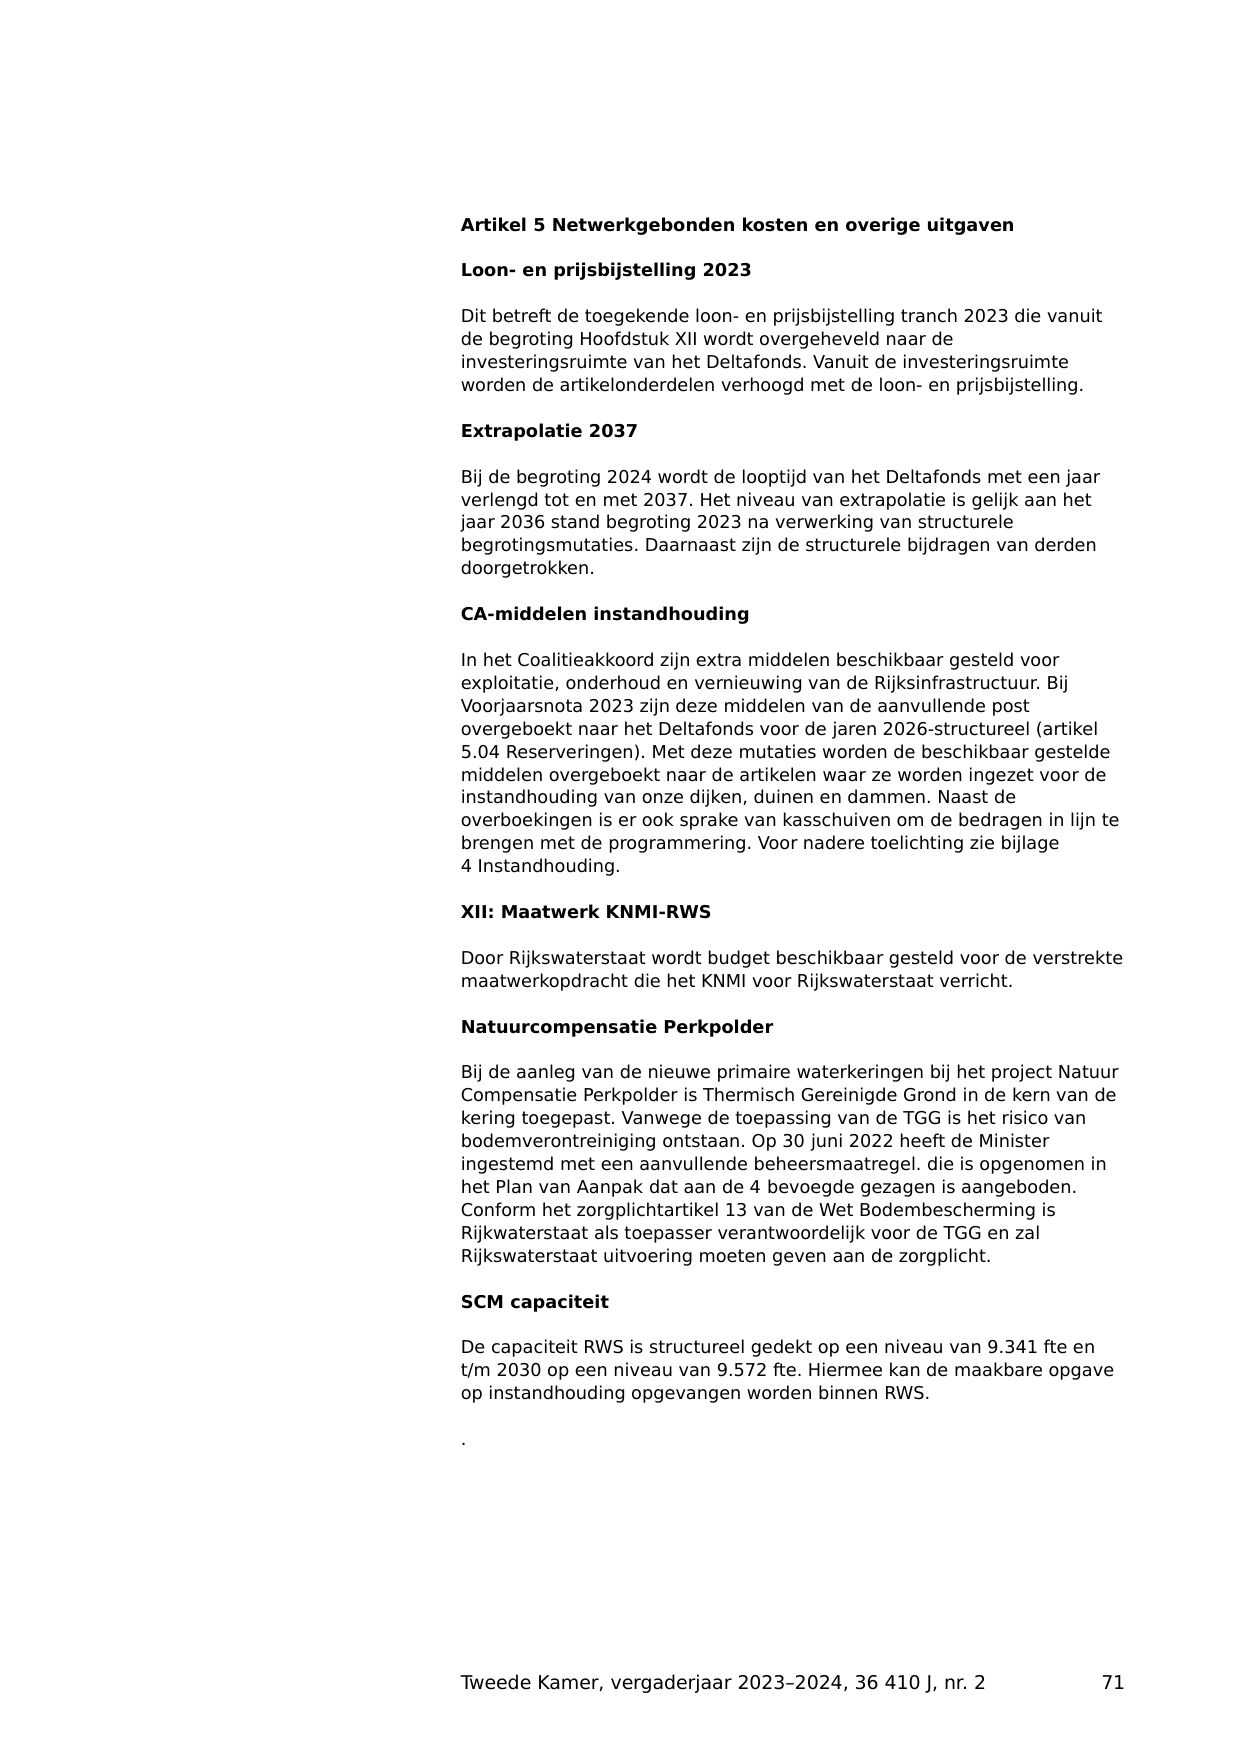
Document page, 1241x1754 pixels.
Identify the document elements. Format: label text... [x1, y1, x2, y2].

text SCM capaciteit [461, 1290, 1125, 1313]
text Natuurcompensatie Perkpolder [461, 1015, 1125, 1038]
text Door Rijkswaterstaat wordt budget beschikbaar gesteld voor de verstrekte maatwerkopdracht die het KNMI voor Rijkswaterstaat verricht. [461, 946, 1125, 992]
text Artikel 5 Netwerkgebonden kosten en overige uitgaven [461, 213, 1125, 236]
text In het Coalitieakkoord zijn extra middelen beschikbaar gesteld voor exploitatie, onderhoud en vernieuwing van de Rijksinfrastructuur. Bij Voorjaarsnota 2023 zijn deze middelen van de aanvullende post overgeboekt naar het Deltafonds voor de jaren 2026-structureel (artikel 5.04 Reserveringen). Met deze mutaties worden de beschikbaar gestelde middelen overgeboekt naar de artikelen waar ze worden ingezet voor de instandhouding van onze dijken, duinen en dammen. Naast de overboekingen is er ook sprake van kasschuiven om de bedragen in lijn te brengen met de programmering. Voor nadere toelichting zie bijlage 4 Instandhouding. [461, 648, 1125, 877]
text Bij de aanleg van de nieuwe primaire waterkeringen bij het project Natuur Compensatie Perkpolder is Thermisch Gereinigde Grond in de kern van de kering toegepast. Vanwege de toepassing van de TGG is het risico van bodemverontreiniging ontstaan. Op 30 juni 2022 heeft de Minister ingestemd met een aanvullende beheersmaatregel. die is opgenomen in het Plan van Aanpak dat aan de 4 bevoegde gezagen is aangeboden. Conform het zorgplichtartikel 13 van de Wet Bodembescherming is Rijkwaterstaat als toepasser verantwoordelijk voor de TGG en zal Rijkswaterstaat uitvoering moeten geven aan de zorgplicht. [461, 1061, 1125, 1267]
text CA-middelen instandhouding [461, 602, 1125, 625]
text De capaciteit RWS is structureel gedekt op een niveau van 9.341 fte en t/m 2030 op een niveau van 9.572 fte. Hiermee kan de maakbare opgave op instandhouding opgevangen worden binnen RWS. [461, 1336, 1125, 1404]
text Extrapolatie 2037 [461, 419, 1125, 442]
text Bij de begroting 2024 wordt de looptijd van het Deltafonds met een jaar verlengd tot en met 2037. Het niveau van extrapolatie is gelijk aan het jaar 2036 stand begroting 2023 na verwerking van structurele begrotingsmutaties. Daarnaast zijn de structurele bijdragen van derden doorgetrokken. [461, 465, 1125, 579]
text XII: Maatwerk KNMI-RWS [461, 900, 1125, 923]
text Dit betreft de toegekende loon- en prijsbijstelling tranch 2023 die vanuit de begroting Hoofdstuk XII wordt overgeheveld naar de investeringsruimte van het Deltafonds. Vanuit de investeringsruimte worden de artikelonderdelen verhoogd met de loon- en prijsbijstelling. [461, 304, 1125, 396]
text Loon- en prijsbijstelling 2023 [461, 258, 1125, 281]
text . [461, 1427, 1125, 1450]
